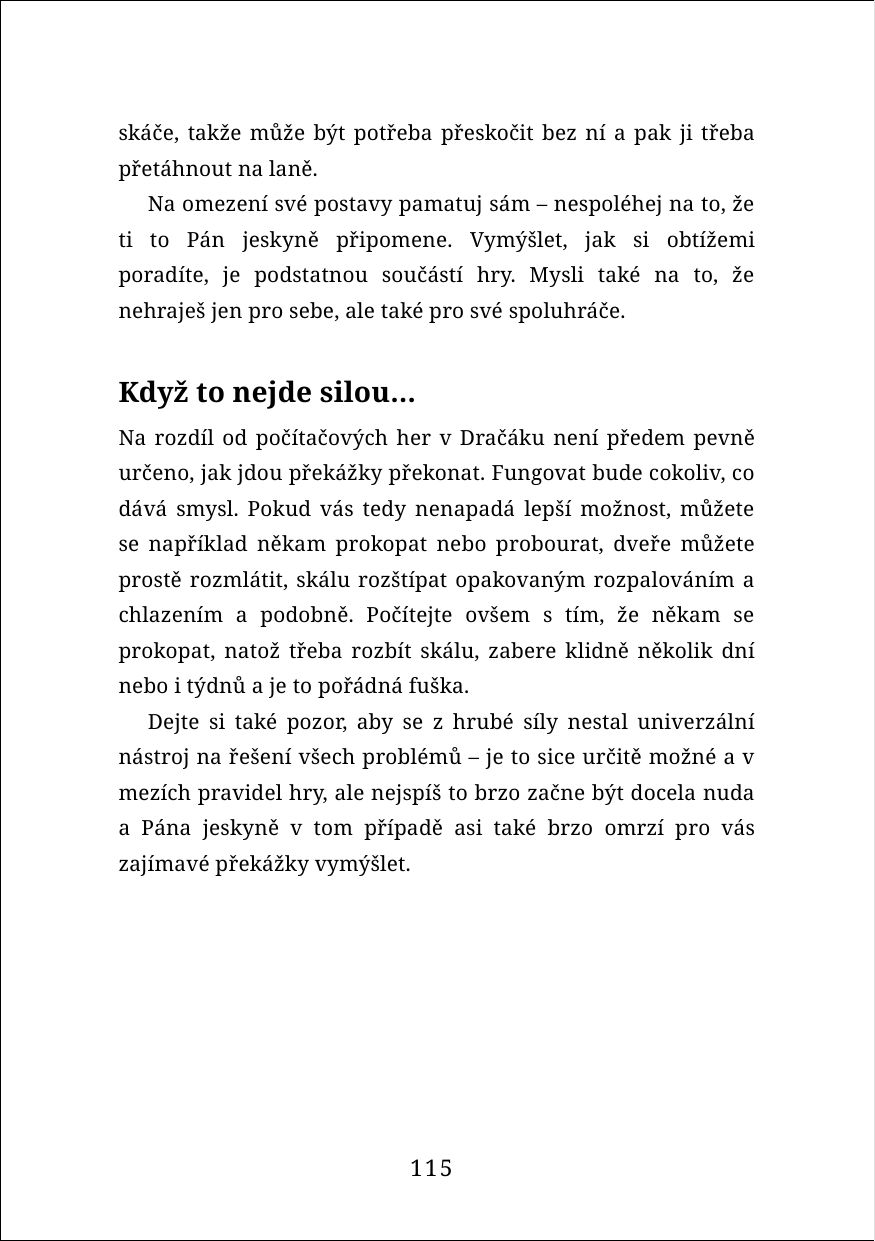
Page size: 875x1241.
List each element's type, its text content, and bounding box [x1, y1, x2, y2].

text Na rozdíl od počítačových her v Dračáku není předem pevně určeno, jak jdou překážky překonat. Fungovat bude cokoliv, co dává smysl. Pokud vás tedy nenapadá lepší možnost, můžete se například někam prokopat nebo probourat, dveře můžete prostě rozmlátit, skálu rozštípat opakovaným rozpalováním a chlazením a podobně. Počítejte ovšem s tím, že někam se prokopat, natož třeba rozbít skálu, zabere klidně několik dní nebo i týdnů a je to pořádná fuška. Dejte si také pozor, aby se z hrubé síly nestal univerzální nástroj na řešení všech problémů – je to sice určitě možné a v mezích pravidel hry, ale nejspíš to brzo začne být docela nuda a Pána jeskyně v tom případě asi také brzo omrzí pro vás zajímavé překážky vymýšlet. [118, 423, 756, 877]
subtitle Když to nejde silou… [118, 373, 756, 411]
text skáče, takže může být potřeba přeskočit bez ní a pak ji třeba přetáhnout na laně. Na omezení své postavy pamatuj sám – nespoléhej na to, že ti to Pán jeskyně připomene. Vymýšlet, jak si obtížemi poradíte, je podstatnou součástí hry. Mysli také na to, že nehraješ jen pro sebe, ale také pro své spoluhráče. [118, 118, 756, 324]
